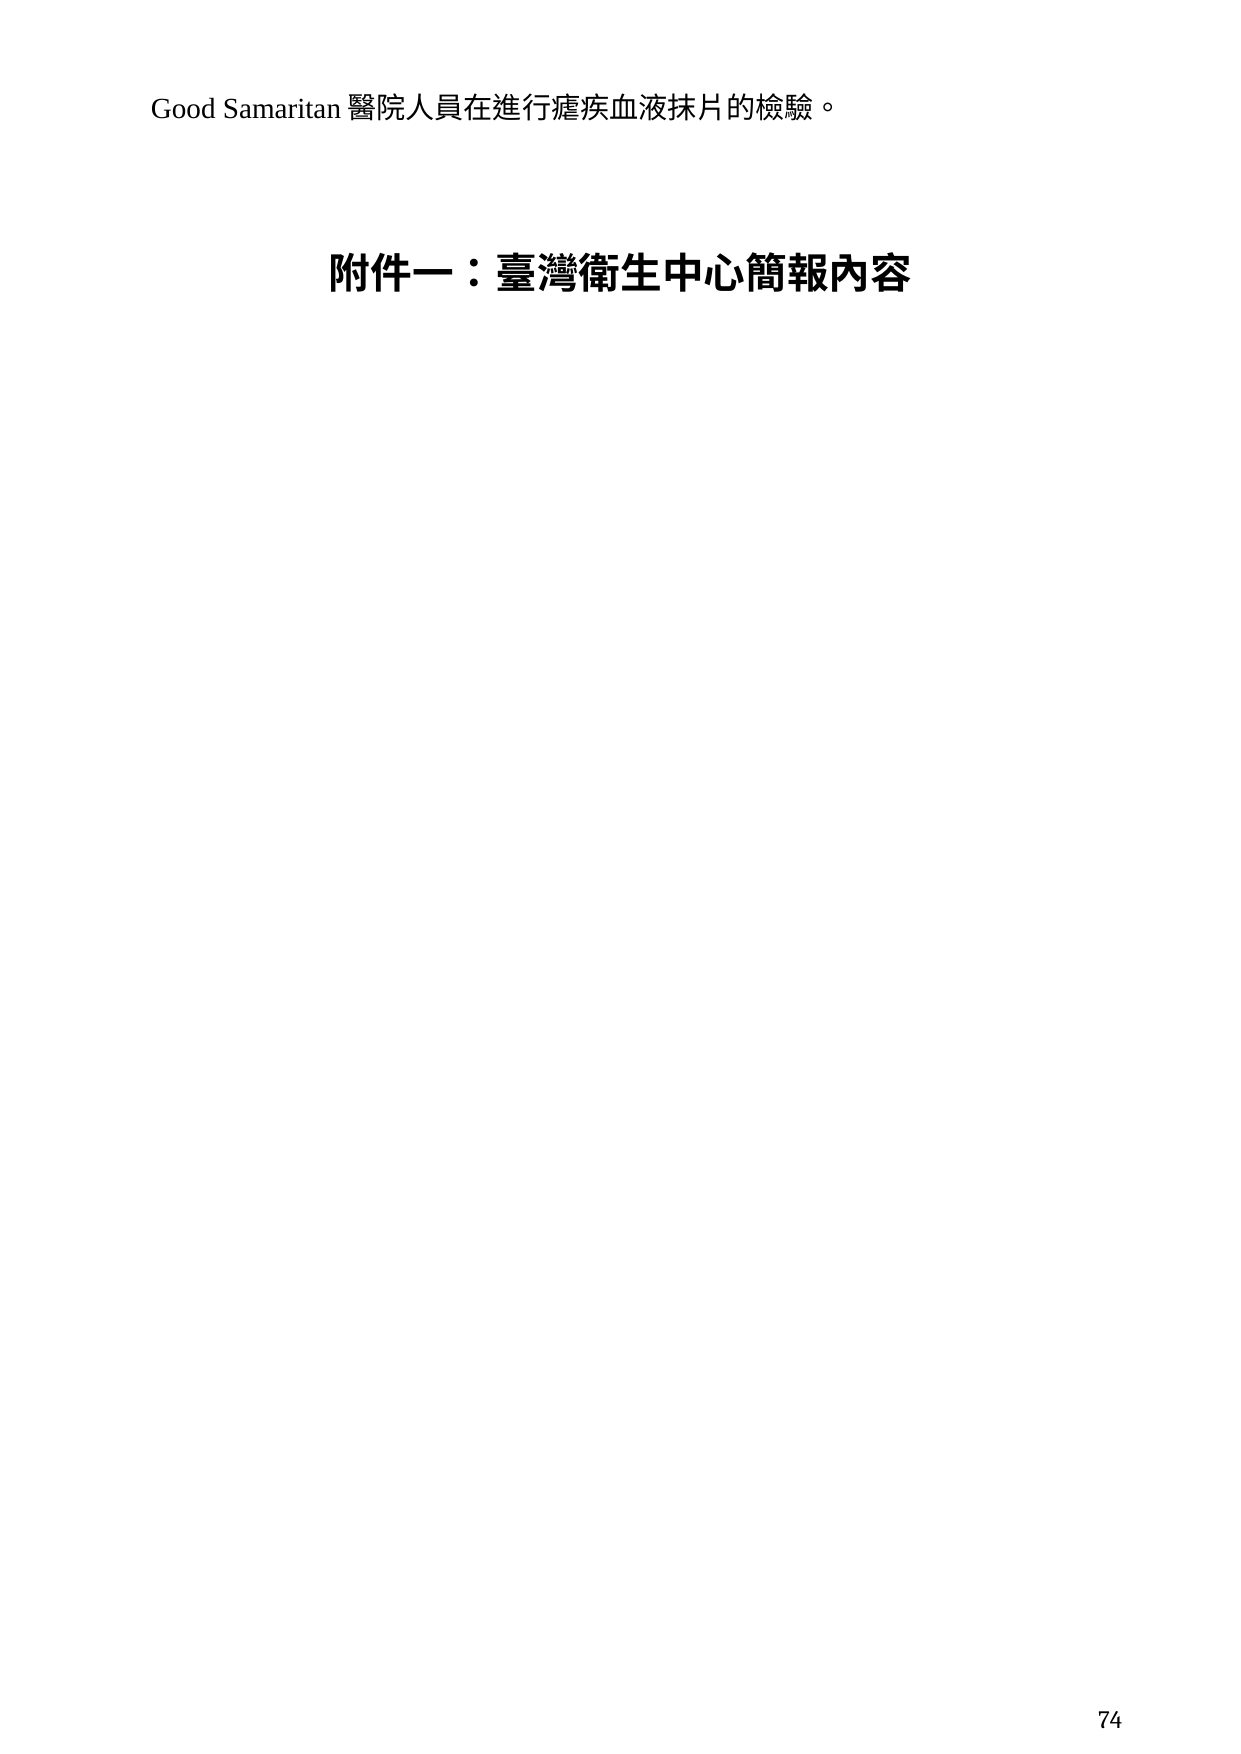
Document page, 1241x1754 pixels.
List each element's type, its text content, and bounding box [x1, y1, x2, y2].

subtitle 附件一：臺灣衛生中心簡報內容 [118, 240, 1122, 301]
table_cell Good Samaritan醫院人員在進行瘧疾血液抹片的檢驗。 [139, 89, 1101, 143]
